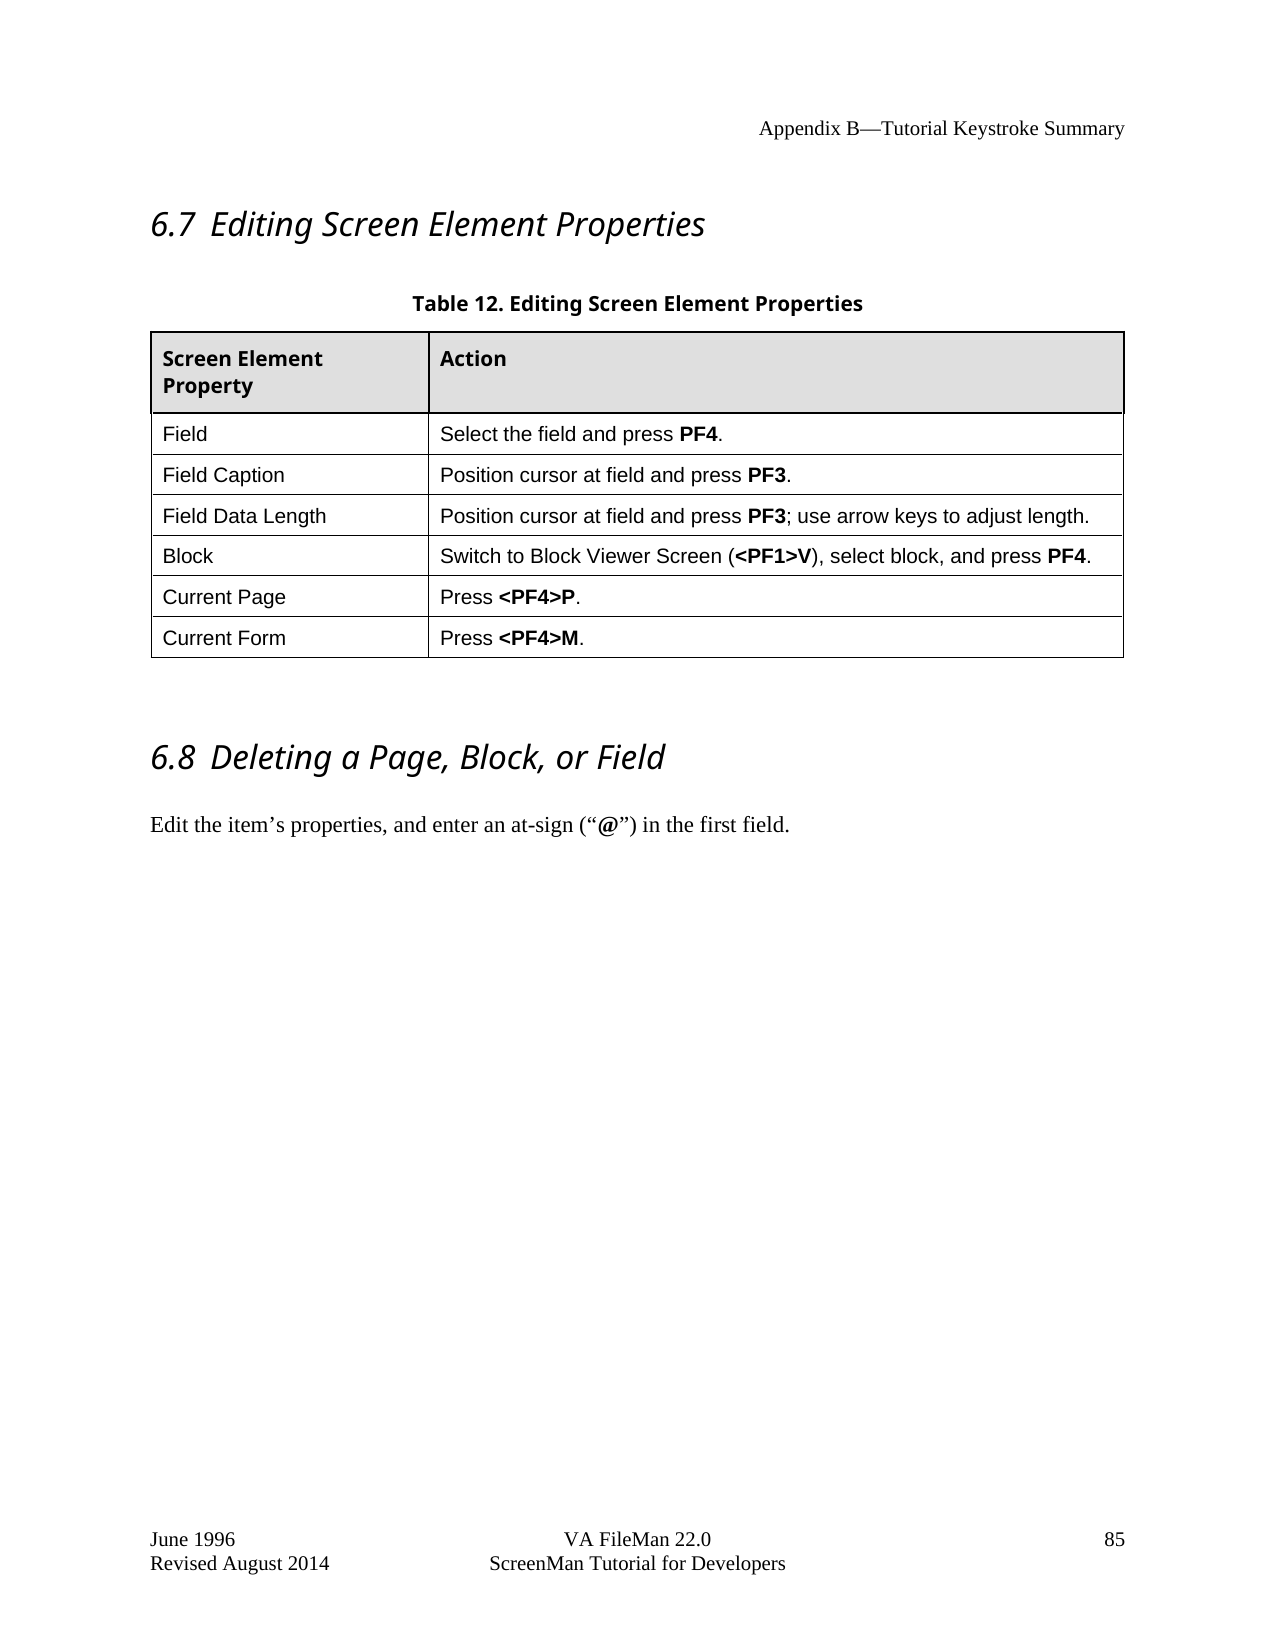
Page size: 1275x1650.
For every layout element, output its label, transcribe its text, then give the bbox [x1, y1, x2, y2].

text Edit the item’s properties, and enter an at-sign (“@”) in the first field. [150, 811, 1125, 837]
table_header Screen Element Property [152, 333, 428, 412]
table_cell Position cursor at field and press PF3; use arrow keys to adjust length. [429, 494, 1123, 535]
table_cell Press <PF4>P. [429, 575, 1123, 616]
table_cell Press <PF4>M. [429, 616, 1123, 657]
text Table 12. Editing Screen Element Properties [150, 289, 1125, 318]
table_cell Block [152, 536, 428, 575]
table_cell Field Caption [152, 455, 428, 494]
subtitle Deleting a Page, Block, or Field [150, 734, 1125, 779]
subtitle Editing Screen Element Properties [150, 200, 1125, 246]
table_cell Field Data Length [152, 495, 428, 535]
table_header Action [430, 333, 1123, 412]
table_cell Field [152, 413, 428, 453]
table_cell Current Page [152, 576, 428, 616]
table_cell Select the field and press PF4. [429, 412, 1123, 453]
table_cell Current Form [152, 617, 428, 657]
table_cell Position cursor at field and press PF3. [429, 454, 1123, 494]
table_cell Switch to Block Viewer Screen (<PF1>V), select block, and press PF4. [429, 535, 1123, 575]
